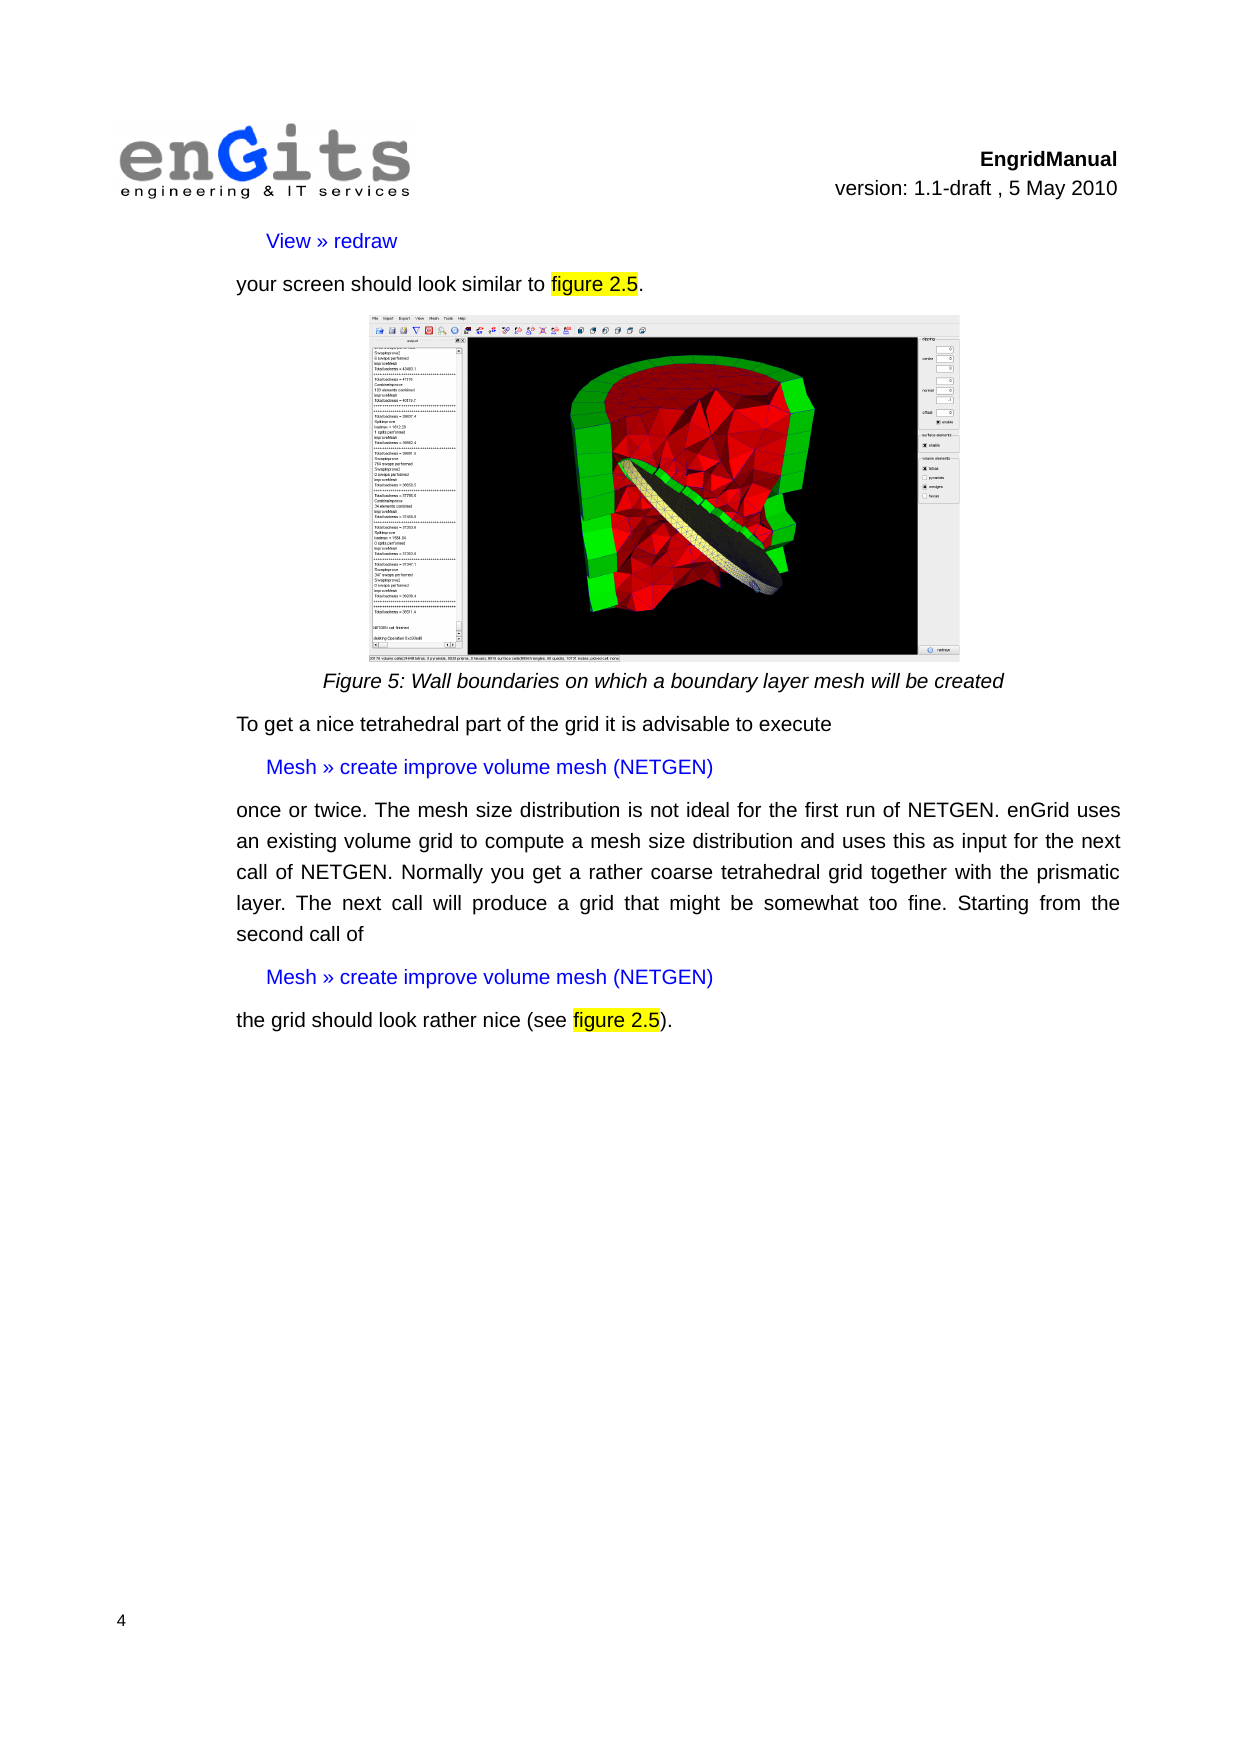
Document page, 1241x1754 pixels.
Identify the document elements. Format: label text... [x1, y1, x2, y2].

picture [110, 122, 418, 200]
text View » redraw [266, 229, 1122, 253]
text Mesh » create improve volume mesh (NETGEN) [266, 965, 1122, 989]
text To get a nice tetrahedral part of the grid it is advisable to execute [236, 712, 1122, 736]
text your screen should look similar to ﬁgure 2.5. [236, 272, 1122, 296]
text the grid should look rather nice (see ﬁgure 2.5). [236, 1008, 1122, 1032]
picture [369, 315, 960, 662]
text Figure 5: Wall boundaries on which a boundary layer mesh will be created [236, 662, 1092, 693]
text Mesh » create improve volume mesh (NETGEN) [266, 754, 1122, 778]
text once or twice. The mesh size distribution is not ideal for the ﬁrst run of NETGEN. enGrid uses an existing volume grid to compute a mesh size distribution and uses this as input for the next call of NETGEN. Normally you get a rather coarse tetrahedral grid together with the prismatic layer. The next call will produce a grid that might be somewhat too fine. Starting from the second call of [236, 797, 1122, 946]
